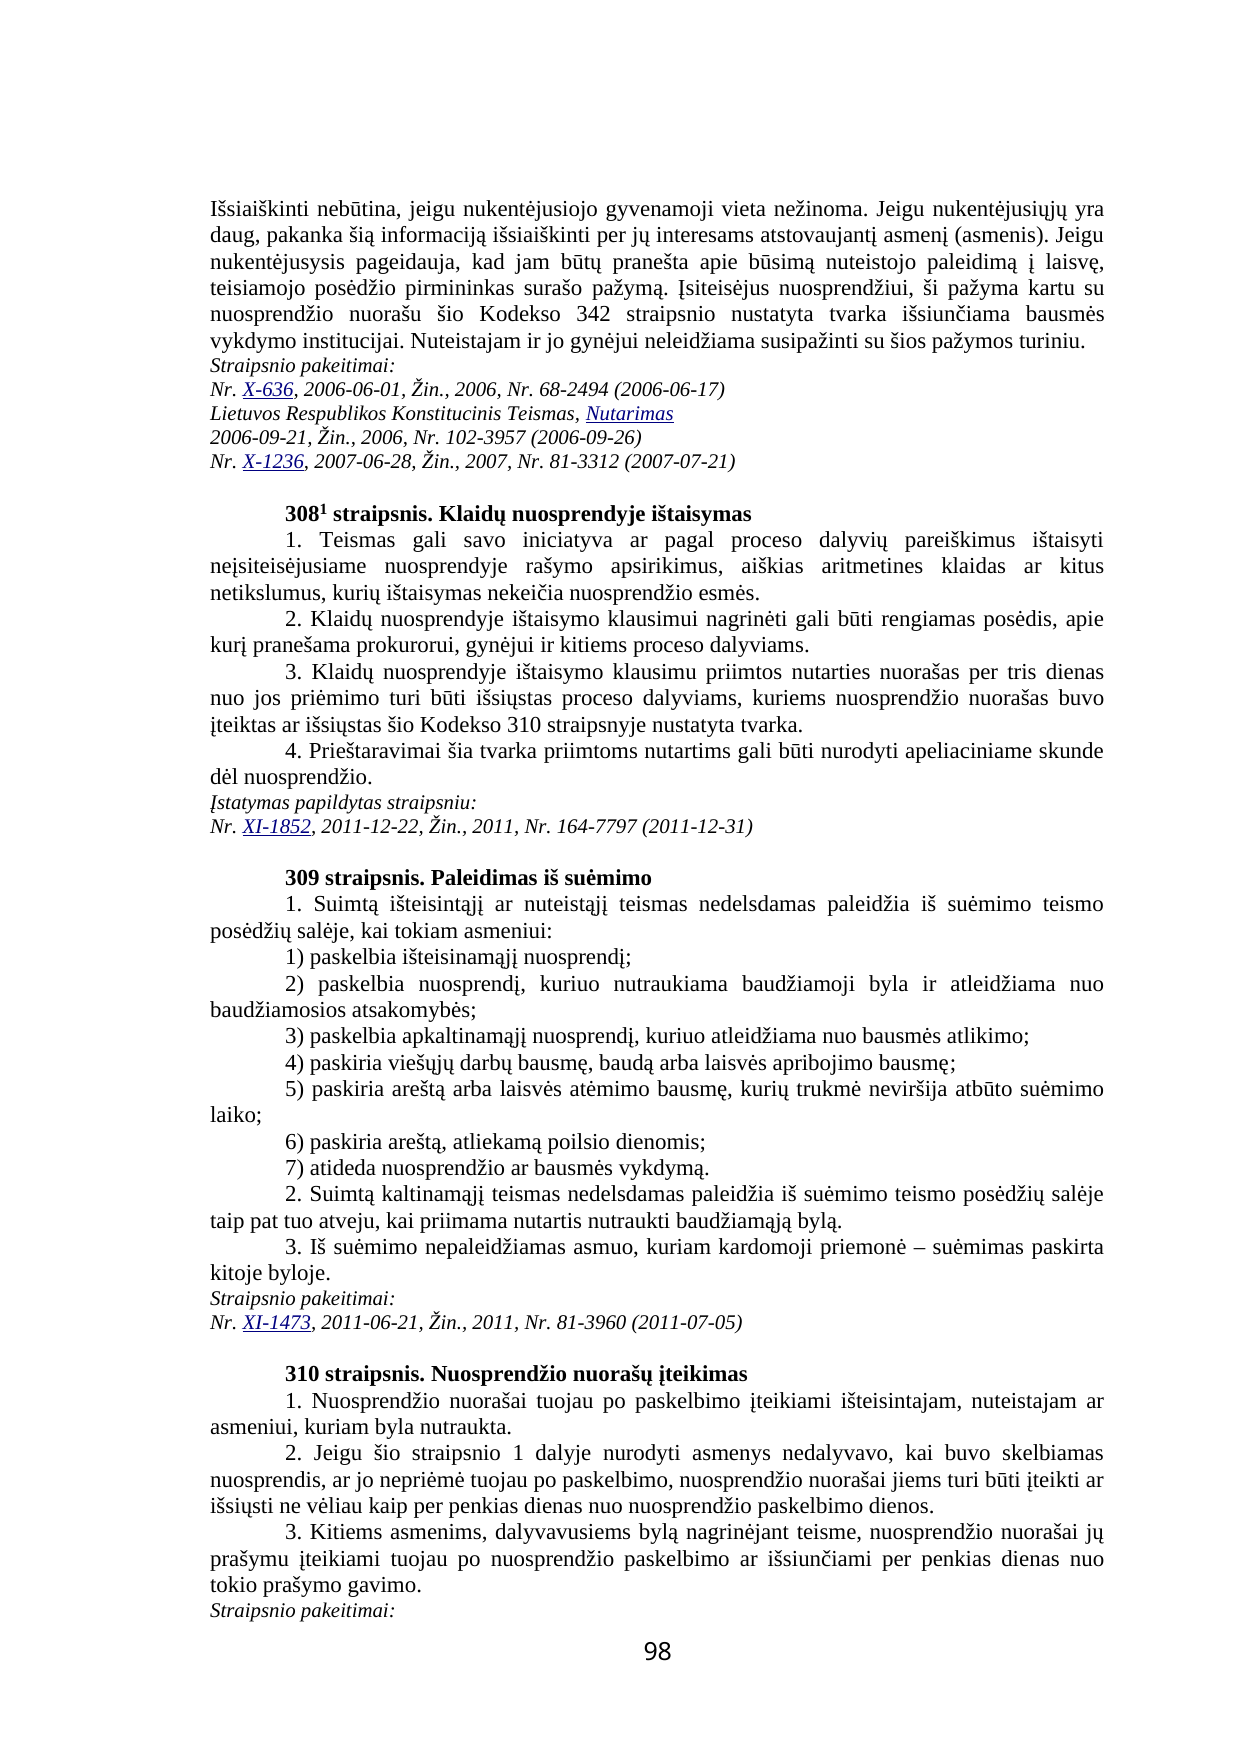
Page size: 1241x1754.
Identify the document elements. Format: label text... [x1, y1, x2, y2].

text 309 straipsnis. Paleidimas iš suėmimo [210, 864, 1106, 891]
text 7) atideda nuosprendžio ar bausmės vykdymą. [210, 1154, 1106, 1180]
text Nr. XI-1852, 2011-12-22, Žin., 2011, Nr. 164-7797 (2011-12-31) [210, 814, 1106, 838]
text Nr. X-1236, 2007-06-28, Žin., 2007, Nr. 81-3312 (2007-07-21) [210, 449, 1106, 473]
text 1. Suimtą išteisintąjį ar nuteistąjį teismas nedelsdamas paleidžia iš suėmimo teismo posėdžių salėje, kai tokiam asmeniui: [210, 891, 1106, 943]
text Lietuvos Respublikos Konstitucinis Teismas, Nutarimas [210, 401, 1106, 425]
text Įstatymas papildytas straipsniu: [210, 790, 1106, 814]
text 6) paskiria areštą, atliekamą poilsio dienomis; [210, 1128, 1106, 1154]
text 1. Teismas gali savo iniciatyva ar pagal proceso dalyvių pareiškimus ištaisyti neįsiteisėjusiame nuosprendyje rašymo apsirikimus, aiškias aritmetines klaidas ar kitus netikslumus, kurių ištaisymas nekeičia nuosprendžio esmės. [210, 526, 1106, 605]
text 4. Prieštaravimai šia tvarka priimtoms nutartims gali būti nurodyti apeliaciniame skunde dėl nuosprendžio. [210, 737, 1106, 790]
text 2. Klaidų nuosprendyje ištaisymo klausimui nagrinėti gali būti rengiamas posėdis, apie kurį pranešama prokurorui, gynėjui ir kitiems proceso dalyviams. [210, 605, 1106, 658]
text 3. Kitiems asmenims, dalyvavusiems bylą nagrinėjant teisme, nuosprendžio nuorašai jų prašymu įteikiami tuojau po nuosprendžio paskelbimo ar išsiunčiami per penkias dienas nuo tokio prašymo gavimo. [210, 1518, 1106, 1597]
text Išsiaiškinti nebūtina, jeigu nukentėjusiojo gyvenamoji vieta nežinoma. Jeigu nukentėjusiųjų yra daug, pakanka šią informaciją išsiaiškinti per jų interesams atstovaujantį asmenį (asmenis). Jeigu nukentėjusysis pageidauja, kad jam būtų pranešta apie būsimą nuteistojo paleidimą į laisvę, teisiamojo posėdžio pirmininkas surašo pažymą. Įsiteisėjus nuosprendžiui, ši pažyma kartu su nuosprendžio nuorašu šio Kodekso 342 straipsnio nustatyta tvarka išsiunčiama bausmės vykdymo institucijai. Nuteistajam ir jo gynėjui neleidžiama susipažinti su šios pažymos turiniu. [210, 195, 1106, 353]
text 310 straipsnis. Nuosprendžio nuorašų įteikimas [210, 1360, 1106, 1387]
text 2006-09-21, Žin., 2006, Nr. 102-3957 (2006-09-26) [210, 425, 1106, 449]
text Straipsnio pakeitimai: [210, 353, 1106, 377]
text 1) paskelbia išteisinamąjį nuosprendį; [210, 943, 1106, 969]
text Nr. XI-1473, 2011-06-21, Žin., 2011, Nr. 81-3960 (2011-07-05) [210, 1310, 1106, 1334]
text 3. Klaidų nuosprendyje ištaisymo klausimu priimtos nutarties nuorašas per tris dienas nuo jos priėmimo turi būti išsiųstas proceso dalyviams, kuriems nuosprendžio nuorašas buvo įteiktas ar išsiųstas šio Kodekso 310 straipsnyje nustatyta tvarka. [210, 658, 1106, 737]
text 3081 straipsnis. Klaidų nuosprendyje ištaisymas [210, 500, 1106, 526]
text 2. Jeigu šio straipsnio 1 dalyje nurodyti asmenys nedalyvavo, kai buvo skelbiamas nuosprendis, ar jo nepriėmė tuojau po paskelbimo, nuosprendžio nuorašai jiems turi būti įteikti ar išsiųsti ne vėliau kaip per penkias dienas nuo nuosprendžio paskelbimo dienos. [210, 1439, 1106, 1518]
text 4) paskiria viešųjų darbų bausmę, baudą arba laisvės apribojimo bausmę; [210, 1049, 1106, 1075]
text 5) paskiria areštą arba laisvės atėmimo bausmę, kurių trukmė neviršija atbūto suėmimo laiko; [210, 1075, 1106, 1128]
text 3. Iš suėmimo nepaleidžiamas asmuo, kuriam kardomoji priemonė – suėmimas paskirta kitoje byloje. [210, 1233, 1106, 1286]
text 2. Suimtą kaltinamąjį teismas nedelsdamas paleidžia iš suėmimo teismo posėdžių salėje taip pat tuo atveju, kai priimama nutartis nutraukti baudžiamąją bylą. [210, 1180, 1106, 1233]
text Straipsnio pakeitimai: [210, 1286, 1106, 1310]
text 2) paskelbia nuosprendį, kuriuo nutraukiama baudžiamoji byla ir atleidžiama nuo baudžiamosios atsakomybės; [210, 969, 1106, 1022]
text Straipsnio pakeitimai: [210, 1597, 1106, 1622]
text 3) paskelbia apkaltinamąjį nuosprendį, kuriuo atleidžiama nuo bausmės atlikimo; [210, 1022, 1106, 1049]
text Nr. X-636, 2006-06-01, Žin., 2006, Nr. 68-2494 (2006-06-17) [210, 377, 1106, 401]
text 1. Nuosprendžio nuorašai tuojau po paskelbimo įteikiami išteisintajam, nuteistajam ar asmeniui, kuriam byla nutraukta. [210, 1387, 1106, 1439]
